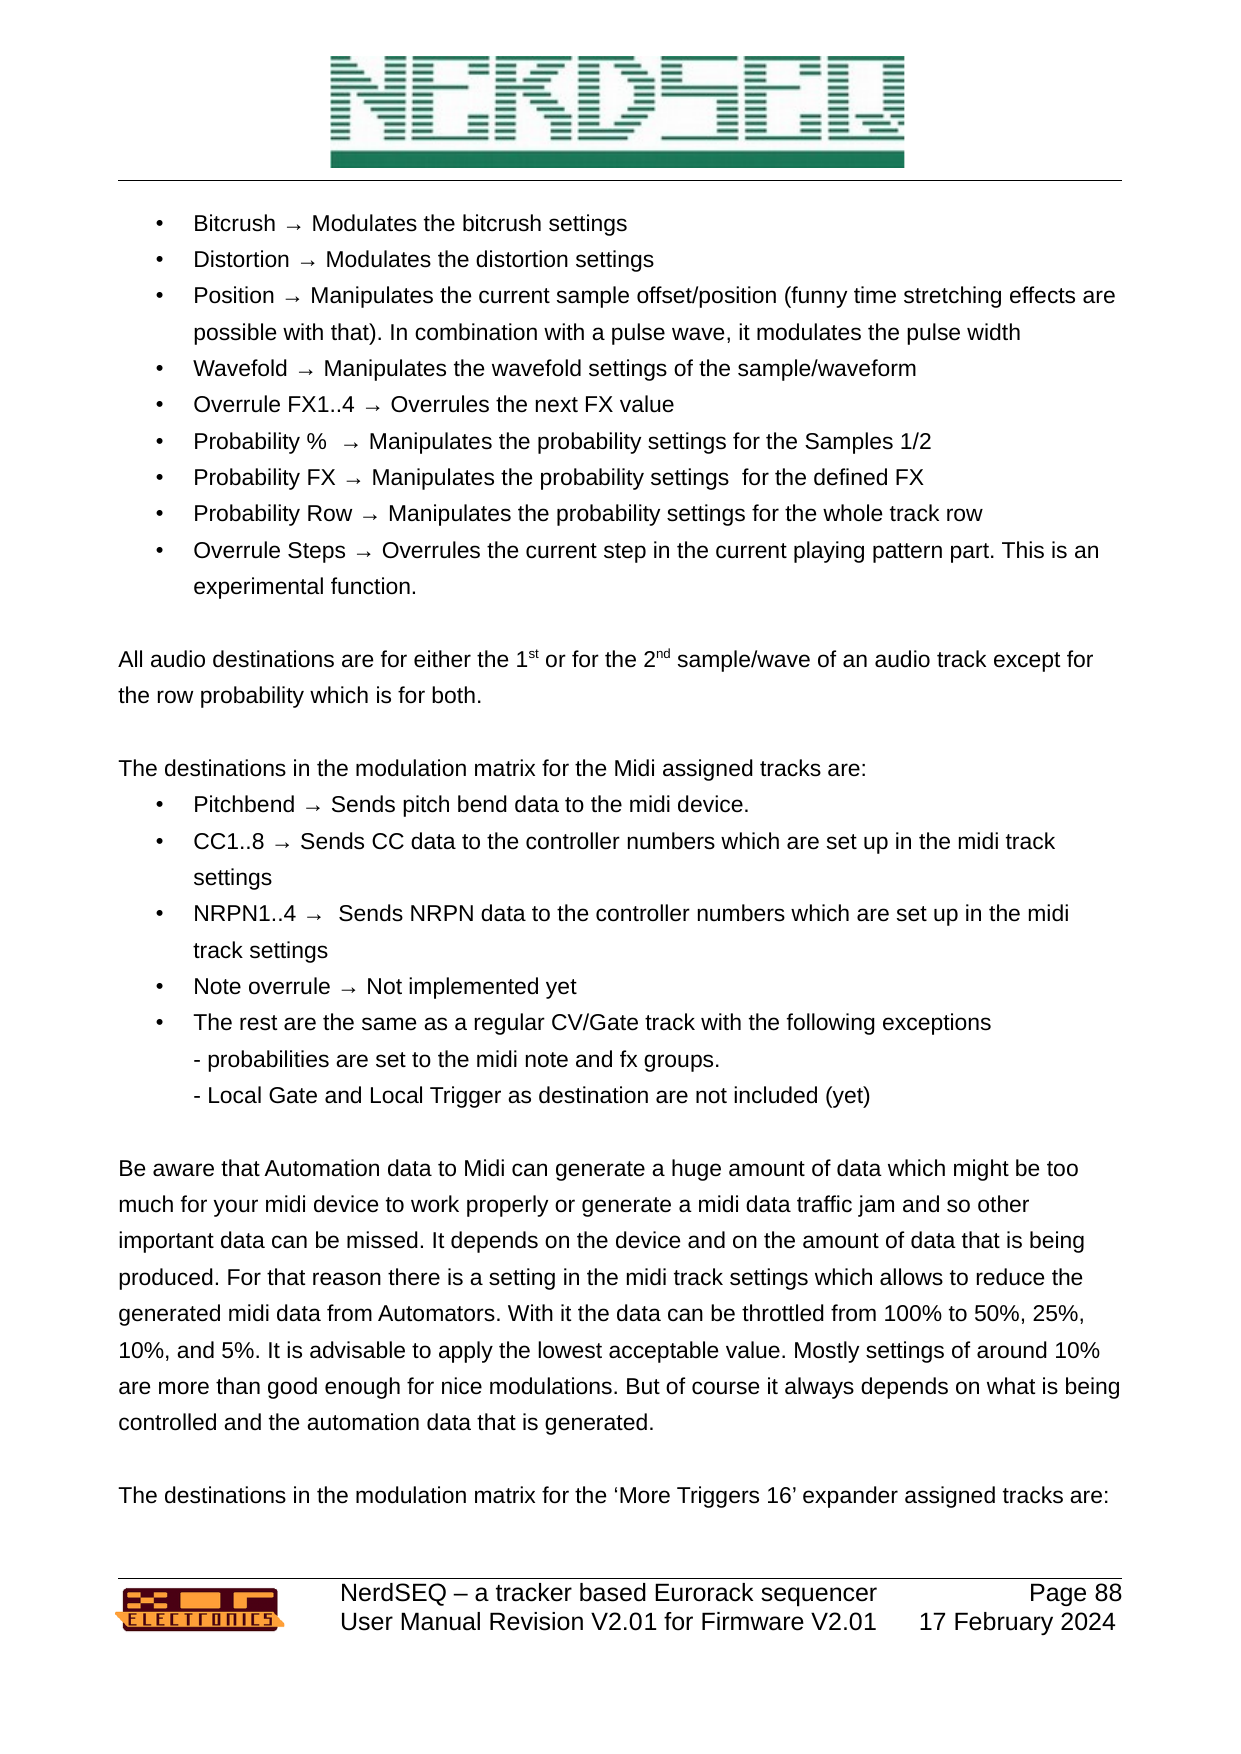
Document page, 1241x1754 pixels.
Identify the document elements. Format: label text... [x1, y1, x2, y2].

list Overrule FX1..4 → Overrules the next FX value [156, 391, 1122, 418]
list Probability Row → Manipulates the probability settings for the whole track row [156, 500, 1122, 527]
list Wavefold → Manipulates the wavefold settings of the sample/waveform [156, 355, 1122, 381]
text All audio destinations are for either the 1st or for the 2nd sample/wave of an audio track except for the row probability which is for both. [118, 646, 1122, 708]
picture [115, 1584, 285, 1634]
list Probability FX → Manipulates the probability settings for the defined FX [156, 464, 1122, 490]
text The destinations in the modulation matrix for the ‘More Triggers 16’ expander assigned tracks are: [118, 1482, 1122, 1508]
list Bitcrush → Modulates the bitcrush settings [156, 209, 1122, 236]
list Pitchbend → Sends pitch bend data to the midi device. [156, 791, 1122, 818]
list Overrule Steps → Overrules the current step in the current playing pattern part. This is an experimental function. [156, 537, 1122, 599]
list Note overrule → Not implemented yet [156, 973, 1122, 999]
list - Local Gate and Local Trigger as destination are not included (yet) [156, 1082, 1122, 1108]
list The rest are the same as a regular CV/Gate track with the following exceptions - probabilities are set to the midi note and fx groups. [156, 1009, 1122, 1072]
list Distortion → Modulates the distortion settings [156, 246, 1122, 272]
list Position → Manipulates the current sample offset/position (funny time stretching effects are possible with that). In combination with a pulse wave, it modulates the pulse width [156, 282, 1122, 345]
list CC1..8 → Sends CC data to the controller numbers which are set up in the midi track settings [156, 828, 1122, 890]
text Be aware that Automation data to Midi can generate a huge amount of data which might be too much for your midi device to work properly or generate a midi data traffic jam and so other important data can be missed. It depends on the device and on the amount of data that is being produced. For that reason there is a setting in the midi track settings which allows to reduce the generated midi data from Automators. With it the data can be throttled from 100% to 50%, 25%, 10%, and 5%. It is advisable to apply the lowest acceptable value. Mostly settings of around 10% are more than good enough for nice modulations. But of course it always depends on what is being controlled and the automation data that is generated. [118, 1155, 1122, 1436]
list NRPN1..4 → Sends NRPN data to the controller numbers which are set up in the midi track settings [156, 900, 1122, 963]
text The destinations in the modulation matrix for the Midi assigned tracks are: [118, 755, 1122, 781]
list Probability % → Manipulates the probability settings for the Samples 1/2 [156, 428, 1122, 454]
picture [330, 56, 905, 168]
